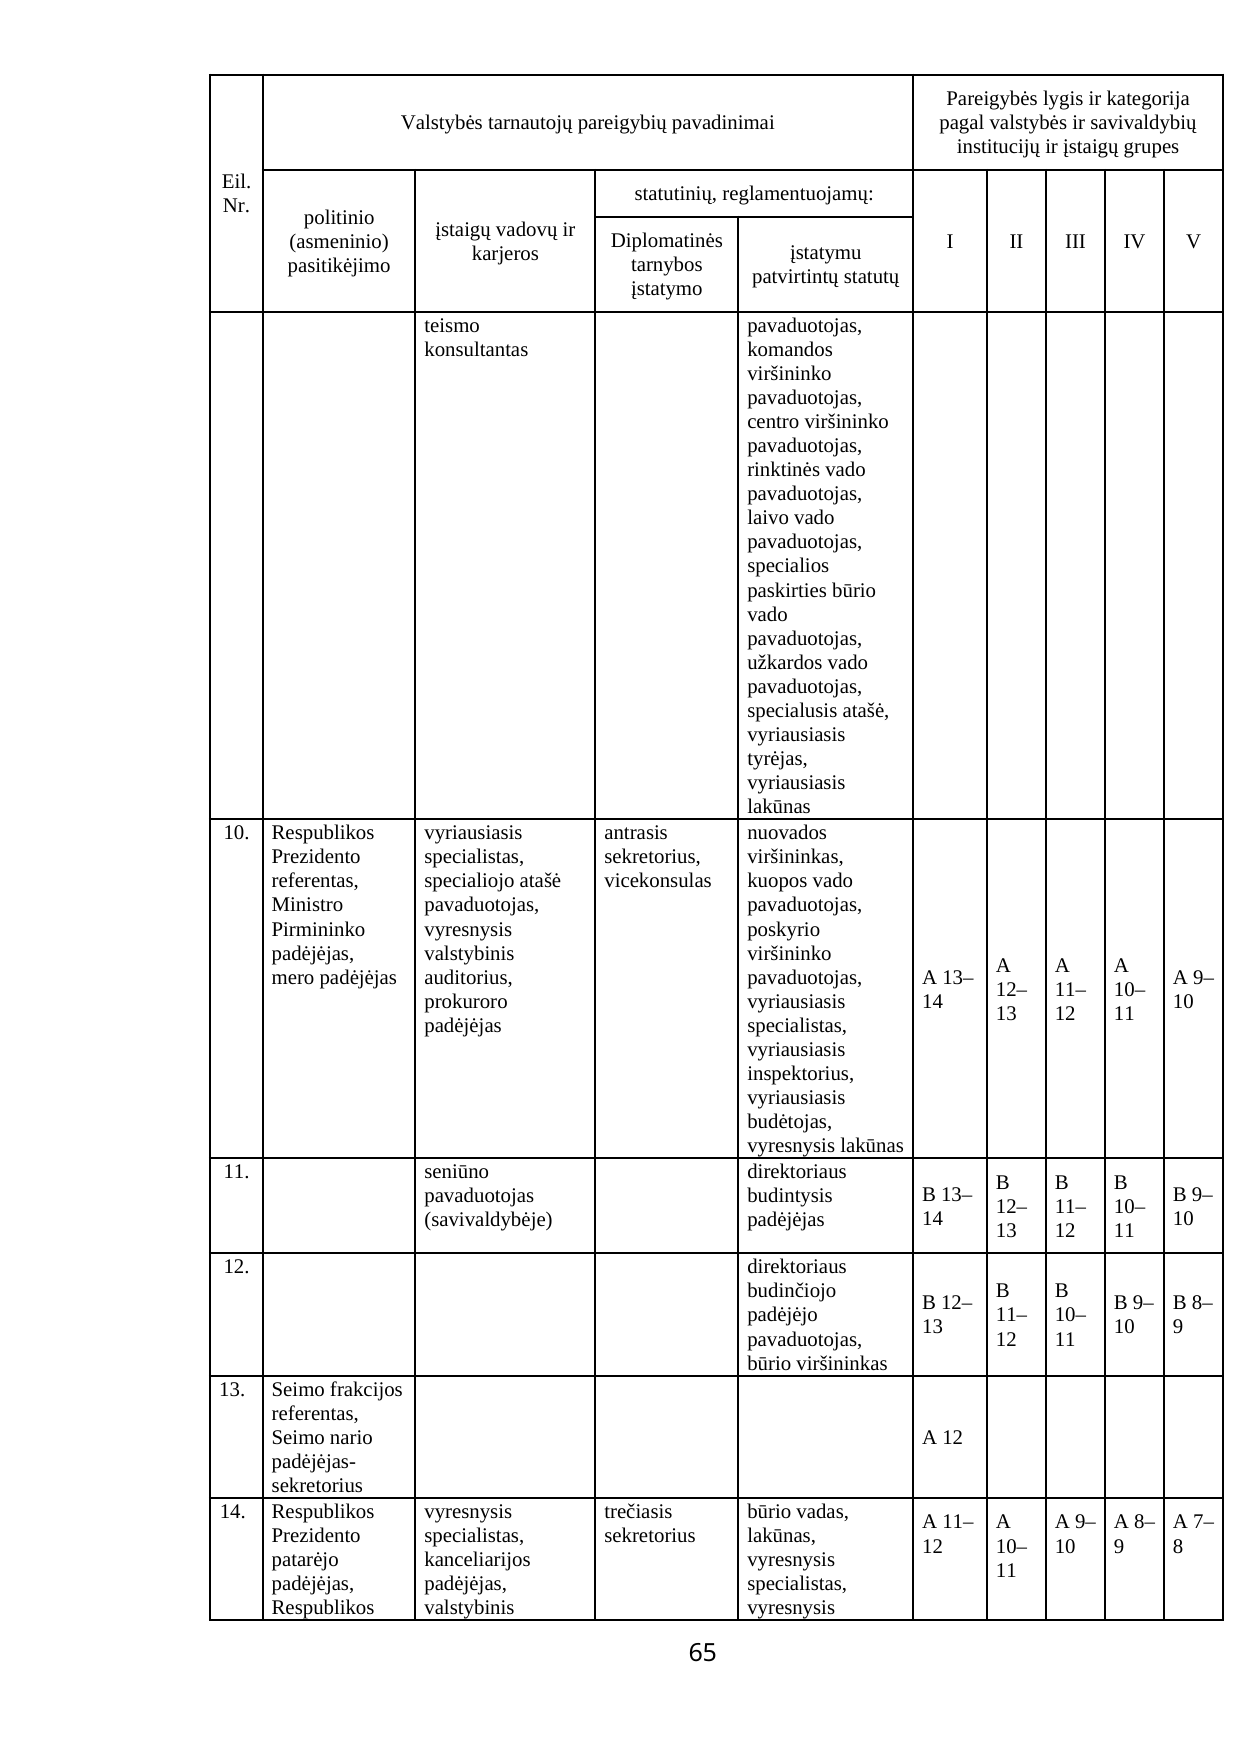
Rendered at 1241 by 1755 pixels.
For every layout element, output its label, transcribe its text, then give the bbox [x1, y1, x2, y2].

table_cell B 9–10 [1165, 1159, 1222, 1252]
table_cell vyresnysis specialistas, kanceliarijos padėjėjas, valstybinis [416, 1499, 594, 1619]
table_cell įstaigų vadovų ir karjeros [416, 171, 594, 311]
table_cell antrasis sekretorius, vicekonsulas [596, 820, 737, 1157]
table_cell IV [1106, 171, 1163, 311]
table_cell direktoriaus budintysis padėjėjas [739, 1159, 912, 1252]
table_header Pareigybės lygis ir kategorija pagal valstybės ir savivaldybių institucijų ir įstaigų grupes [914, 76, 1222, 169]
table_cell vyriausiasis specialistas, specialiojo atašė pavaduotojas, vyresnysis valstybinis auditorius, prokuroro padėjėjas [416, 820, 594, 1157]
table_cell [1047, 1377, 1104, 1497]
table_cell [1165, 1377, 1222, 1497]
table_cell teismo konsultantas [416, 313, 594, 818]
table_cell [416, 1377, 594, 1497]
table_cell Seimo frakcijos referentas, Seimo nario padėjėjas-sekretorius [264, 1377, 414, 1497]
table_cell A 7–8 [1165, 1499, 1222, 1619]
table_cell A 8–9 [1106, 1499, 1163, 1619]
table_cell Respublikos Prezidento referentas, Ministro Pirmininko padėjėjas, mero padėjėjas [264, 820, 414, 1157]
table_cell Respublikos Prezidento patarėjo padėjėjas, Respublikos [264, 1499, 414, 1619]
table_cell [1165, 313, 1222, 818]
table_cell B 12–13 [988, 1159, 1045, 1252]
table_cell politinio (asmeninio) pasitikėjimo [264, 171, 414, 311]
table_cell II [988, 171, 1045, 311]
table_cell 12. [211, 1254, 262, 1374]
table_cell I [914, 171, 986, 311]
table_cell [1106, 1377, 1163, 1497]
table_cell B 13–14 [914, 1159, 986, 1252]
table_cell 14. [211, 1499, 262, 1619]
table_cell [988, 1377, 1045, 1497]
table_cell įstatymu patvirtintų statutų [739, 218, 912, 311]
table_cell pavaduotojas, komandos viršininko pavaduotojas, centro viršininko pavaduotojas, rinktinės vado pavaduotojas, laivo vado pavaduotojas, specialios paskirties būrio vado pavaduotojas, užkardos vado pavaduotojas, specialusis atašė, vyriausiasis tyrėjas, vyriausiasis lakūnas [739, 313, 912, 818]
table_cell A 11–12 [914, 1499, 986, 1619]
table_cell B 11–12 [988, 1254, 1045, 1374]
table_cell [739, 1377, 912, 1497]
table_cell B 10–11 [1106, 1159, 1163, 1252]
table_cell statutinių, reglamentuojamų: [596, 171, 912, 216]
table_cell būrio vadas, lakūnas, vyresnysis specialistas, vyresnysis [739, 1499, 912, 1619]
table_cell [416, 1254, 594, 1374]
table_cell [1106, 313, 1163, 818]
table_cell A 9–10 [1047, 1499, 1104, 1619]
table_cell B 9–10 [1106, 1254, 1163, 1374]
table_cell 13. [211, 1377, 262, 1497]
table_cell B 12–13 [914, 1254, 986, 1374]
table_cell [264, 1159, 414, 1252]
table_cell B 10–11 [1047, 1254, 1104, 1374]
table_cell [1047, 313, 1104, 818]
table_cell direktoriaus budinčiojo padėjėjo pavaduotojas, būrio viršininkas [739, 1254, 912, 1374]
table_cell Diplomatinės tarnybos įstatymo [596, 218, 737, 311]
table_cell nuovados viršininkas, kuopos vado pavaduotojas, poskyrio viršininko pavaduotojas, vyriausiasis specialistas, vyriausiasis inspektorius, vyriausiasis budėtojas, vyresnysis lakūnas [739, 820, 912, 1157]
table_cell A 9–10 [1165, 820, 1222, 1157]
table_cell III [1047, 171, 1104, 311]
table_cell 10. [211, 820, 262, 1157]
table_cell [264, 1254, 414, 1374]
table_cell 11. [211, 1159, 262, 1252]
table_cell A 10–11 [988, 1499, 1045, 1619]
table_header Eil. Nr. [211, 76, 262, 311]
table_cell V [1165, 171, 1222, 311]
table_cell [596, 313, 737, 818]
table_cell B 8–9 [1165, 1254, 1222, 1374]
table_header Valstybės tarnautojų pareigybių pavadinimai [264, 76, 912, 169]
table_cell A 12–13 [988, 820, 1045, 1157]
table_cell [914, 313, 986, 818]
table_cell A 13–14 [914, 820, 986, 1157]
table_cell A 11–12 [1047, 820, 1104, 1157]
table_cell A 12 [914, 1377, 986, 1497]
table_cell [211, 313, 262, 818]
table_cell [264, 313, 414, 818]
table_cell [596, 1159, 737, 1252]
table_cell [596, 1377, 737, 1497]
table_cell seniūno pavaduotojas (savivaldybėje) [416, 1159, 594, 1252]
table_cell B 11–12 [1047, 1159, 1104, 1252]
table_cell [988, 313, 1045, 818]
table_cell trečiasis sekretorius [596, 1499, 737, 1619]
table_cell A 10–11 [1106, 820, 1163, 1157]
table_cell [596, 1254, 737, 1374]
